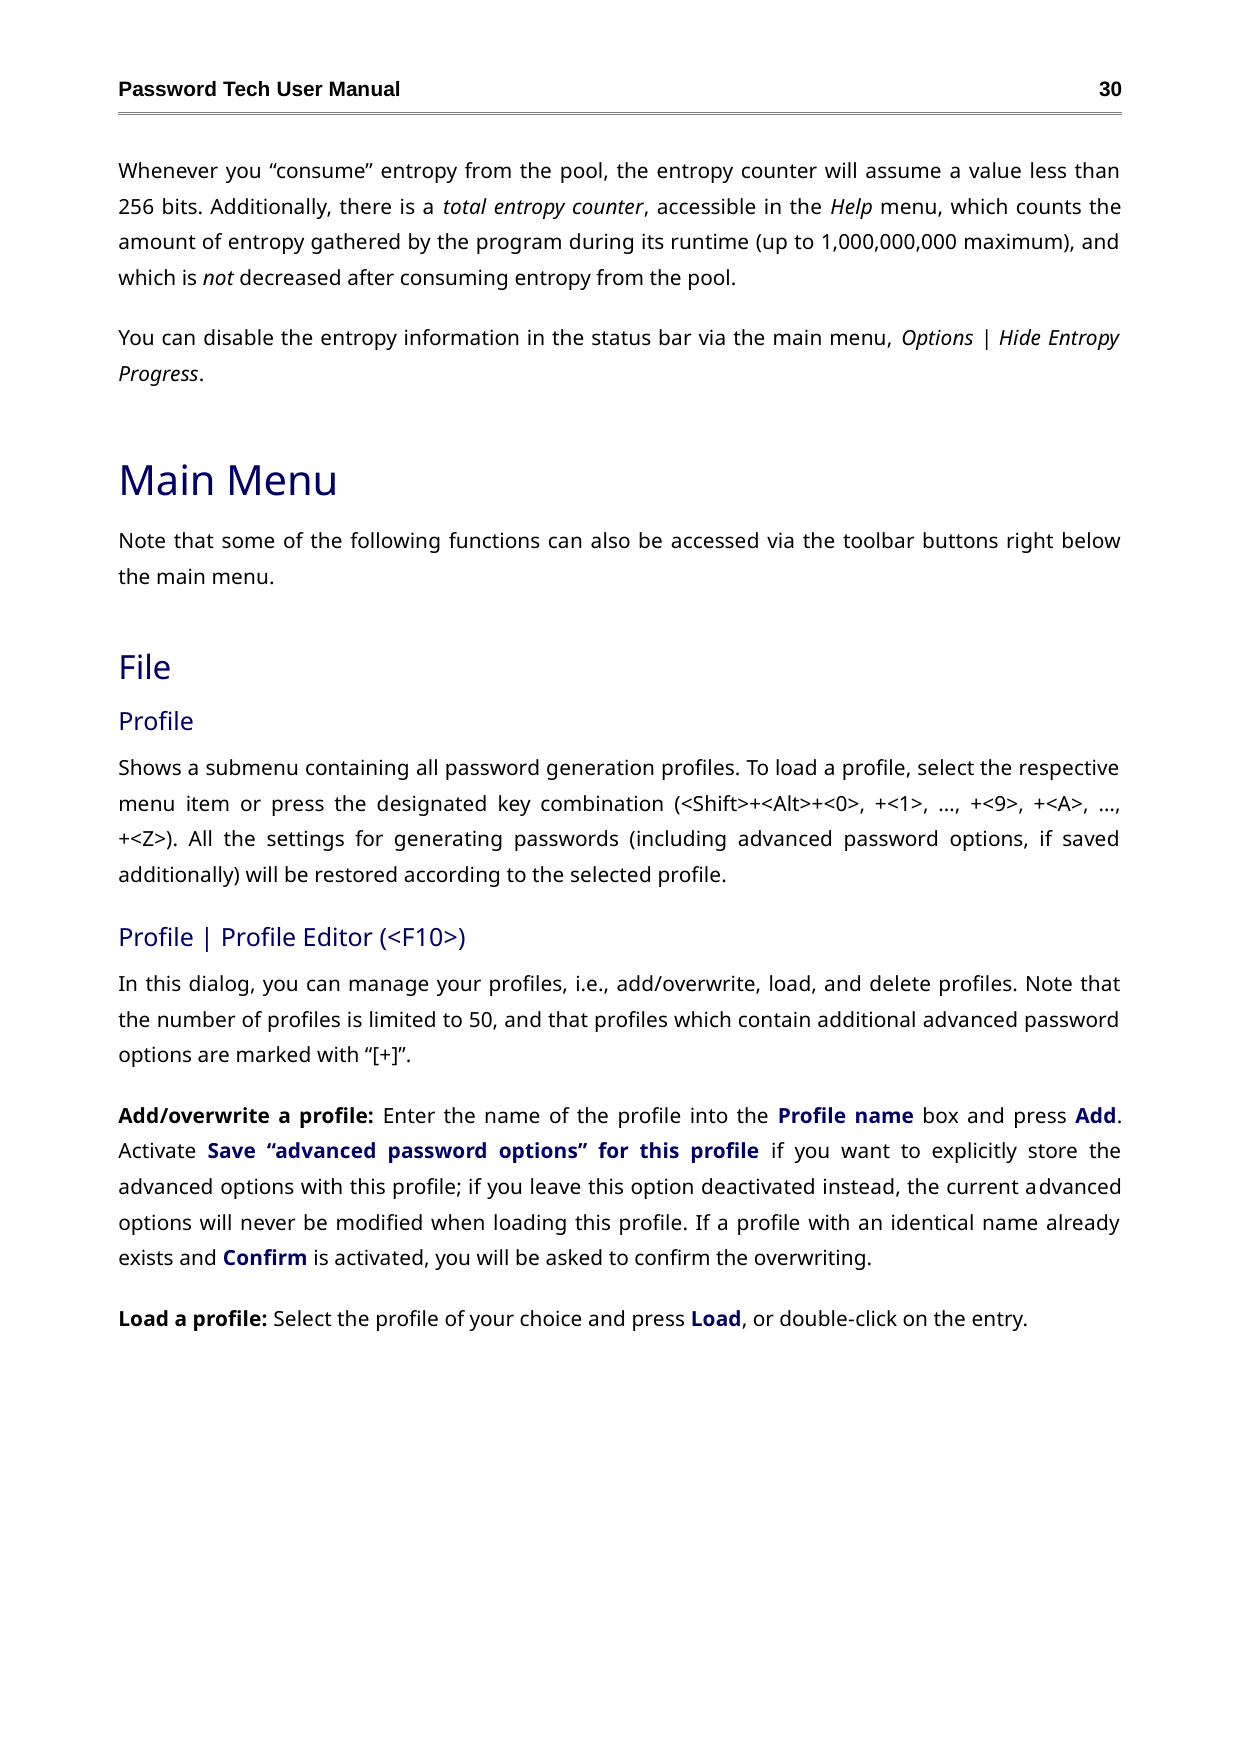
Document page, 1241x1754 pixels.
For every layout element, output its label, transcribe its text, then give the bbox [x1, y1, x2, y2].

text Load a profile: Select the profile of your choice and press Load, or double-click on the entry. [118, 1303, 1122, 1332]
subtitle Profile [118, 704, 1122, 738]
text Add/overwrite a profile: Enter the name of the profile into the Profile name box and press Add. Activate Save “advanced password options” for this profile if you want to explicitly store the advanced options with this profile; if you leave this option deactivated instead, the current advanced options will never be modified when loading this profile. If a profile with an identical name already exists and Confirm is activated, you will be asked to confirm the overwriting. [118, 1101, 1122, 1272]
text Shows a submenu containing all password generation profiles. To load a profile, select the respective menu item or press the designated key combination (<Shift>+<Alt>+<0>, +<1>, …, +<9>, +<A>, …, +<Z>). All the settings for generating passwords (including advanced password options, if saved additionally) will be restored according to the selected profile. [118, 753, 1122, 888]
text You can disable the entropy information in the status bar via the main menu, Options | Hide Entropy Progress. [118, 323, 1122, 387]
text In this dialog, you can manage your profiles, i.e., add/overwrite, load, and delete profiles. Note that the number of profiles is limited to 50, and that profiles which contain additional advanced password options are marked with “[+]”. [118, 969, 1122, 1069]
subtitle Main Menu [118, 451, 1122, 507]
text Note that some of the following functions can also be accessed via the toolbar buttons right below the main menu. [118, 526, 1122, 590]
text Whenever you “consume” entropy from the pool, the entropy counter will assume a value less than 256 bits. Additionally, there is a total entropy counter, accessible in the Help menu, which counts the amount of entropy gathered by the program during its runtime (up to 1,000,000,000 maximum), and which is not decreased after consuming entropy from the pool. [118, 156, 1122, 291]
subtitle File [118, 643, 1122, 689]
subtitle Profile | Profile Editor (<F10>) [118, 920, 1122, 954]
